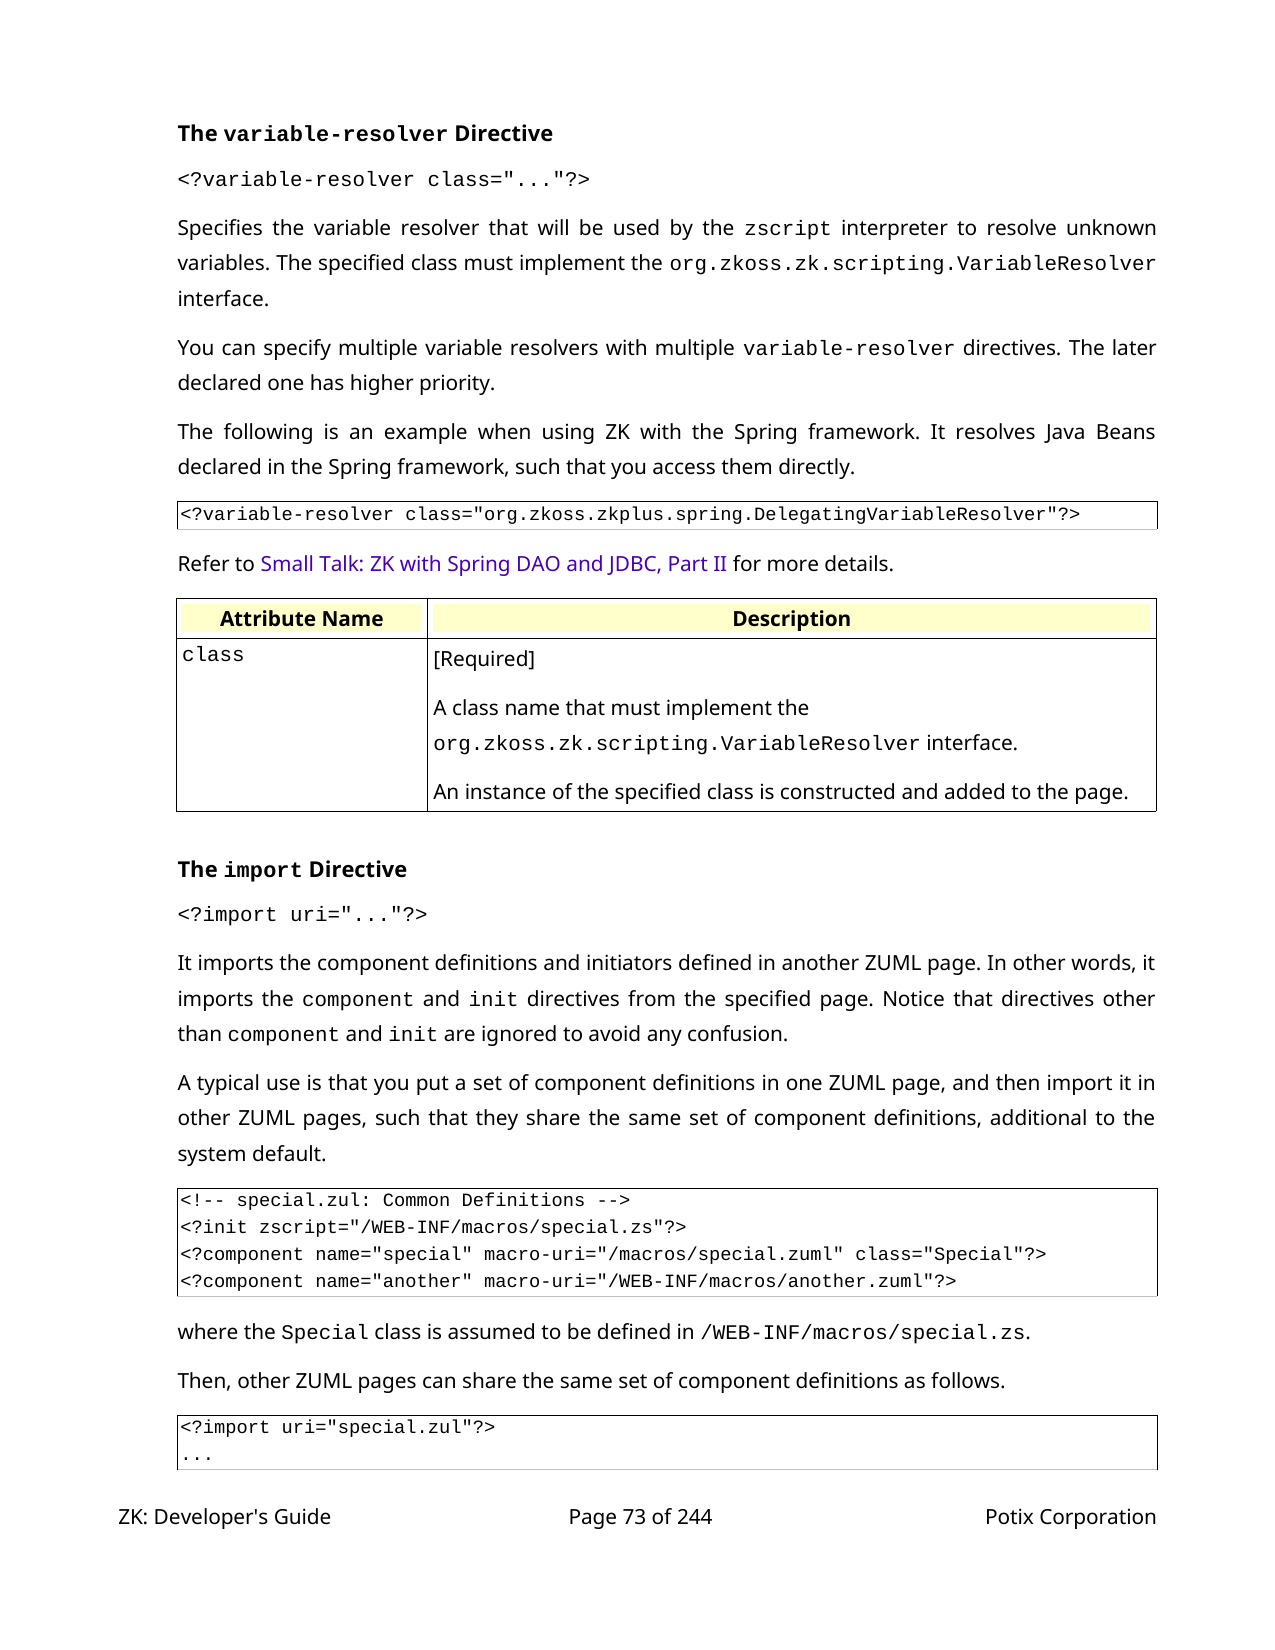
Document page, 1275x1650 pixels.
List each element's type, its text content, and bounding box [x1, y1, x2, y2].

table_header Attribute Name [177, 599, 427, 638]
text <?import uri="special.zul"?> [178, 1416, 1157, 1439]
text Refer to Small Talk: ZK with Spring DAO and JDBC, Part II for more details. [177, 549, 1157, 577]
text Specifies the variable resolver that will be used by the zscript interpreter to resolve unknown variables. The specified class must implement the org.zkoss.zk.scripting.VariableResolver interface. [177, 213, 1157, 312]
table_cell [Required] A class name that must implement the org.zkoss.zk.scripting.VariableResolver interface. An instance of the specified class is constructed and added to the page. [428, 639, 1156, 811]
text A typical use is that you put a set of component definitions in one ZUML page, and then import it in other ZUML pages, such that they share the same set of component definitions, additional to the system default. [177, 1068, 1157, 1167]
table_cell class [177, 639, 427, 811]
table_header Description [428, 599, 1156, 638]
text <?component name="special" macro-uri="/macros/special.zuml" class="Special"?> [178, 1242, 1157, 1266]
text where the Special class is assumed to be defined in /WEB-INF/macros/special.zs. [177, 1317, 1157, 1346]
text <?variable-resolver class="org.zkoss.zkplus.spring.DelegatingVariableResolver"?> [178, 502, 1157, 529]
text ... [178, 1442, 1157, 1469]
text Then, other ZUML pages can share the same set of component definitions as follows. [177, 1366, 1157, 1394]
text <?component name="another" macro-uri="/WEB-INF/macros/another.zuml"?> [178, 1269, 1157, 1296]
text The following is an example when using ZK with the Spring framework. It resolves Java Beans declared in the Spring framework, such that you access them directly. [177, 417, 1157, 481]
text <?init zscript="/WEB-INF/macros/special.zs"?> [178, 1215, 1157, 1239]
subtitle The import Directive [177, 853, 1157, 884]
text It imports the component definitions and initiators defined in another ZUML page. In other words, it imports the component and init directives from the specified page. Notice that directives other than component and init are ignored to avoid any confusion. [177, 948, 1157, 1048]
text <?variable-resolver class="..."?> [177, 169, 1157, 192]
text <?import uri="..."?> [177, 904, 1157, 928]
subtitle The variable-resolver Directive [177, 118, 1157, 148]
text <!-- special.zul: Common Definitions --> [178, 1189, 1157, 1212]
text You can specify multiple variable resolvers with multiple variable-resolver directives. The later declared one has higher priority. [177, 333, 1157, 397]
